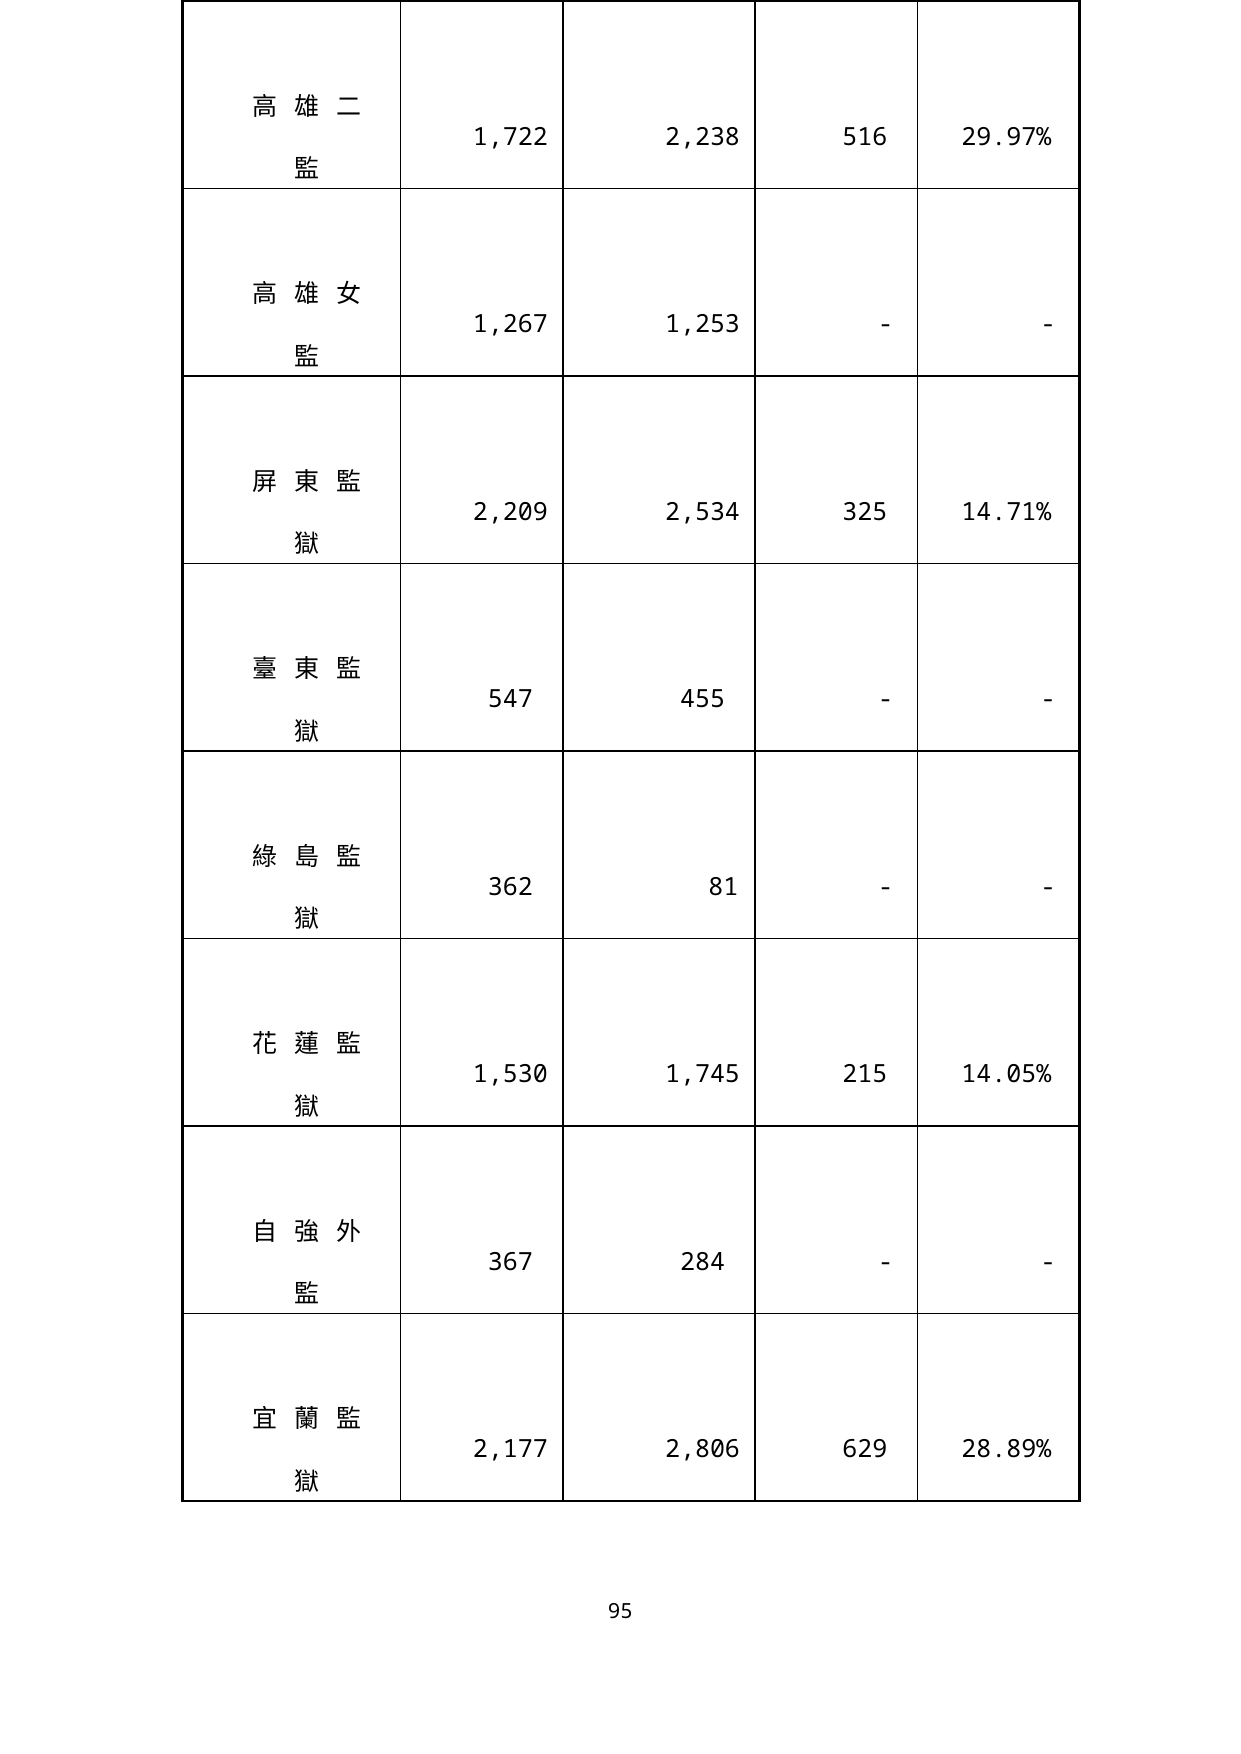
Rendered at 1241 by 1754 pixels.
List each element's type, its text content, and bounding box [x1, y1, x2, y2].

table_cell 2,534 [564, 377, 754, 562]
table_cell 28.89% [918, 1314, 1078, 1500]
table_cell - [918, 752, 1078, 937]
table_cell 14.05% [918, 939, 1078, 1125]
table_cell 367 [401, 1127, 562, 1312]
table_cell 高雄二監 [184, 2, 400, 187]
table_cell 花蓮監獄 [184, 939, 400, 1125]
table_cell 1,267 [401, 189, 562, 375]
table_cell 2,238 [564, 2, 754, 187]
table_cell - [756, 752, 917, 937]
table_cell - [918, 189, 1078, 375]
table_cell - [918, 564, 1078, 750]
table_cell 362 [401, 752, 562, 937]
table_cell 1,253 [564, 189, 754, 375]
table_cell 臺東監獄 [184, 564, 400, 750]
table_cell 81 [564, 752, 754, 937]
table_cell 高雄女監 [184, 189, 400, 375]
table_cell 1,722 [401, 2, 562, 187]
table_cell - [756, 564, 917, 750]
table_cell 1,530 [401, 939, 562, 1125]
table_cell 215 [756, 939, 917, 1125]
table_cell 547 [401, 564, 562, 750]
table_cell 屏東監獄 [184, 377, 400, 562]
table_cell - [756, 189, 917, 375]
table_cell 455 [564, 564, 754, 750]
table_cell 29.97% [918, 2, 1078, 187]
table_cell 2,806 [564, 1314, 754, 1500]
table_cell 325 [756, 377, 917, 562]
table_cell 2,209 [401, 377, 562, 562]
table_cell 14.71% [918, 377, 1078, 562]
table_cell 516 [756, 2, 917, 187]
table_cell 1,745 [564, 939, 754, 1125]
table_cell 2,177 [401, 1314, 562, 1500]
table_cell - [918, 1127, 1078, 1312]
table_cell - [756, 1127, 917, 1312]
table_cell 284 [564, 1127, 754, 1312]
table_cell 綠島監獄 [184, 752, 400, 937]
table_cell 629 [756, 1314, 917, 1500]
table_cell 宜蘭監獄 [184, 1314, 400, 1500]
table_cell 自強外監 [184, 1127, 400, 1312]
